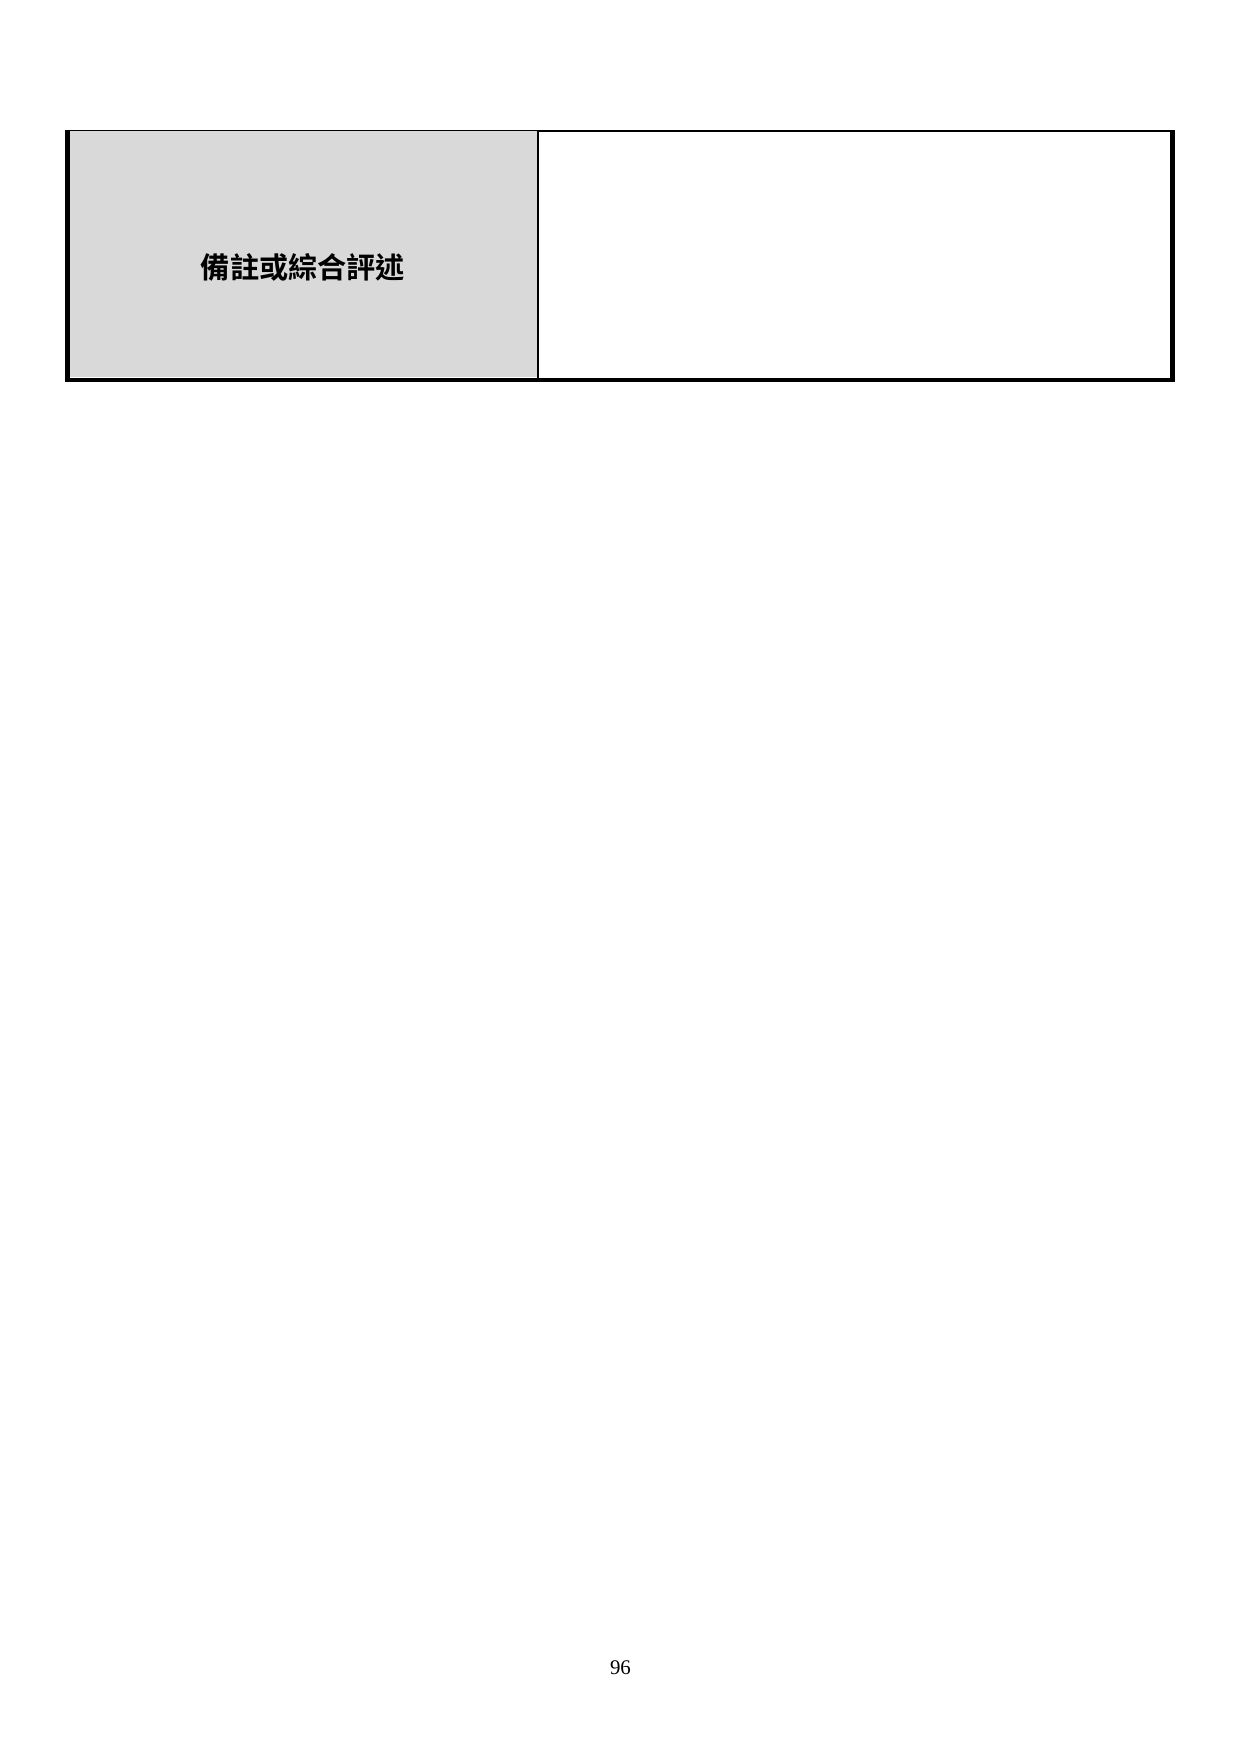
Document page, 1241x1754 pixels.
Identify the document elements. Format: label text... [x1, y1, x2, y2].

table_cell 備註或綜合評述 [70, 131, 537, 377]
table_cell [539, 132, 1170, 377]
